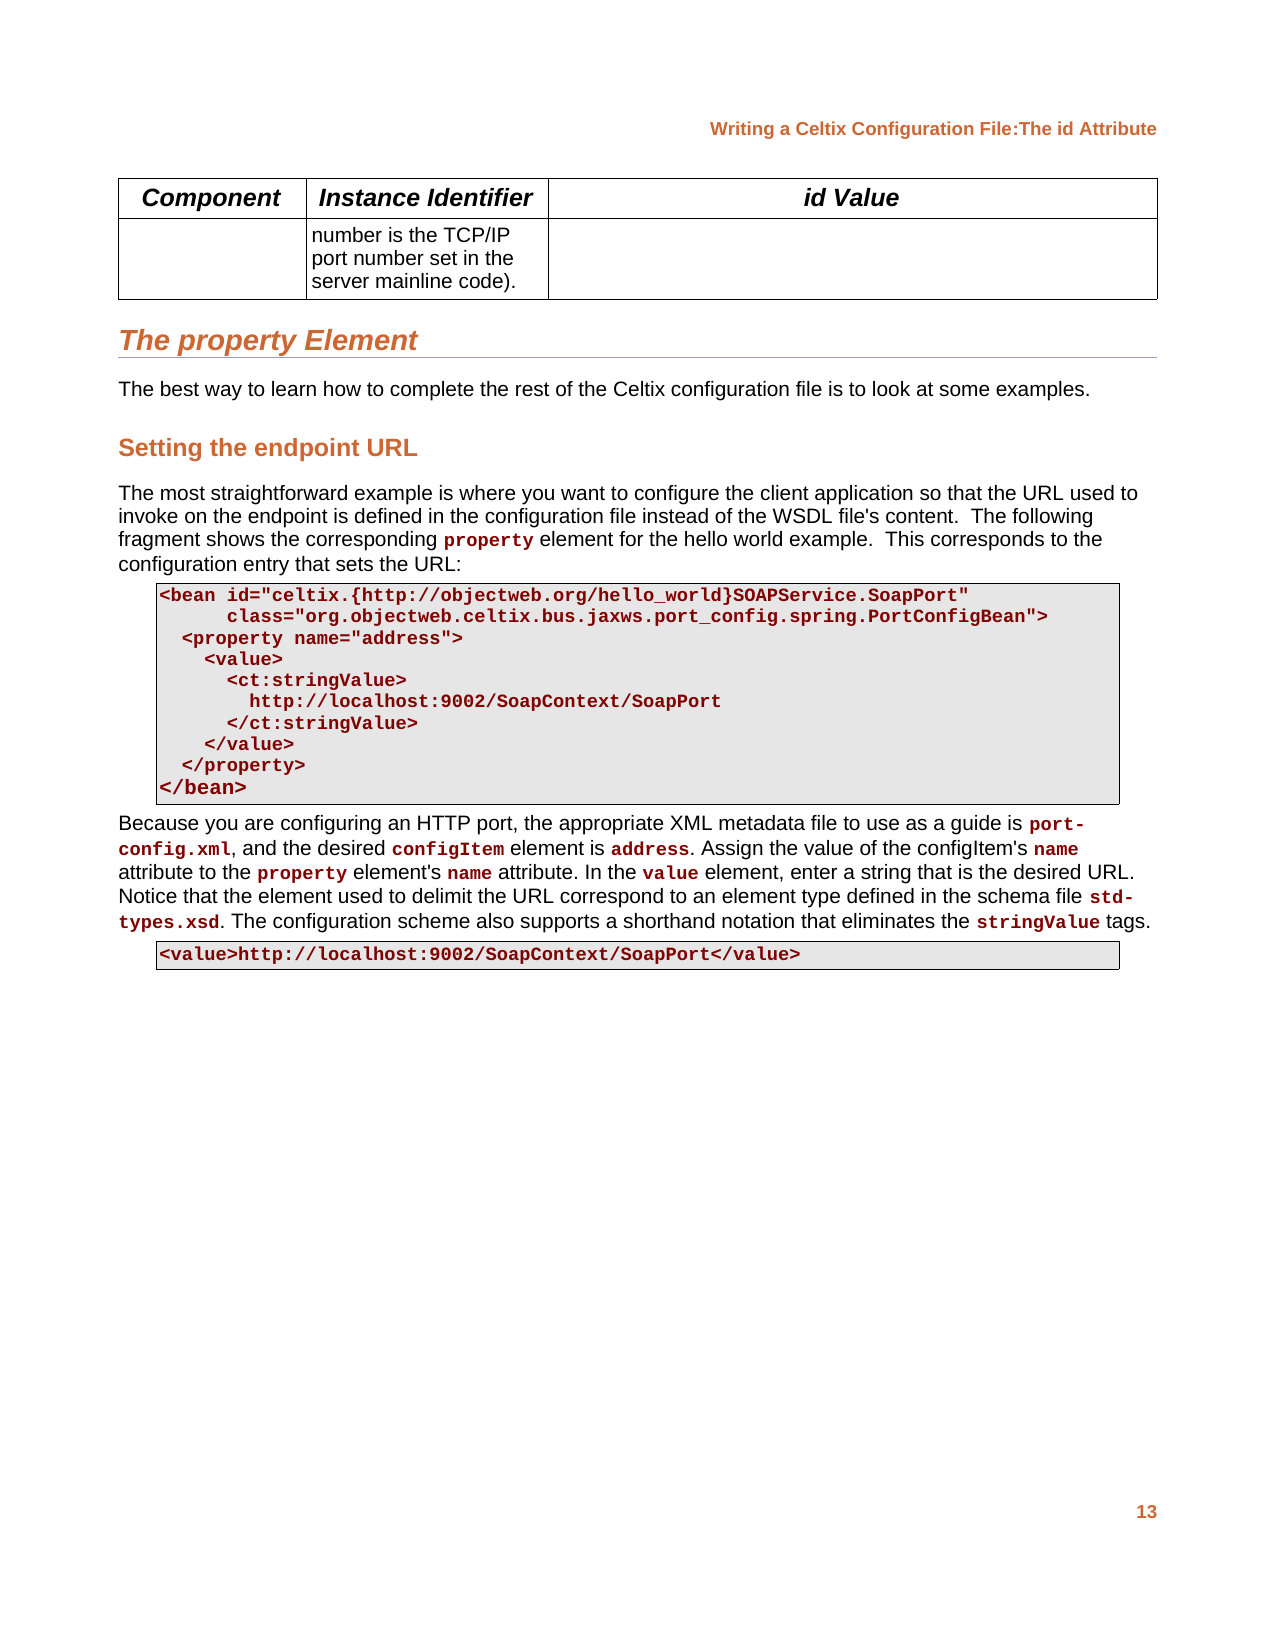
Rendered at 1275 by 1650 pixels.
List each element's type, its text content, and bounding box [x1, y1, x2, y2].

text <value> [157, 647, 1119, 668]
table_cell [549, 219, 1157, 299]
text The best way to learn how to complete the rest of the Celtix configuration file is to look at some examples. [118, 378, 1157, 401]
text http://localhost:9002/SoapContext/SoapPort [157, 689, 1119, 710]
text <bean id="celtix.{http://objectweb.org/hello_world}SOAPService.SoapPort" [157, 584, 1119, 604]
text </value> [157, 732, 1119, 753]
text </property> [157, 753, 1119, 774]
subtitle The property Element [118, 324, 1157, 357]
table_header Component [119, 179, 306, 218]
text Because you are configuring an HTTP port, the appropriate XML metadata file to use as a guide is port-config.xml, and the desired configItem element is address. Assign the value of the configItem's name attribute to the property element's name attribute. In the value element, enter a string that is the desired URL. Notice that the element used to delimit the URL correspond to an element type defined in the schema file std-types.xsd. The configuration scheme also supports a shorthand notation that eliminates the stringValue tags. [118, 812, 1157, 934]
text The most straightforward example is where you want to configure the client application so that the URL used to invoke on the endpoint is defined in the configuration file instead of the WSDL file's content. The following fragment shows the corresponding property element for the hello world example. This corresponds to the configuration entry that sets the URL: [118, 481, 1157, 575]
table_cell number is the TCP/IP port number set in the server mainline code). [307, 219, 548, 299]
table_header id Value [549, 179, 1157, 218]
table_header Instance Identifier [307, 179, 548, 218]
text </ct:stringValue> [157, 710, 1119, 732]
text class="org.objectweb.celtix.bus.jaxws.port_config.spring.PortConfigBean"> [157, 604, 1119, 625]
text <value>http://localhost:9002/SoapContext/SoapPort</value> [157, 942, 1119, 969]
text </bean> [157, 774, 1119, 804]
text Setting the endpoint URL [118, 433, 1157, 461]
text <property name="address"> [157, 625, 1119, 647]
table_cell [119, 219, 306, 299]
text <ct:stringValue> [157, 668, 1119, 689]
